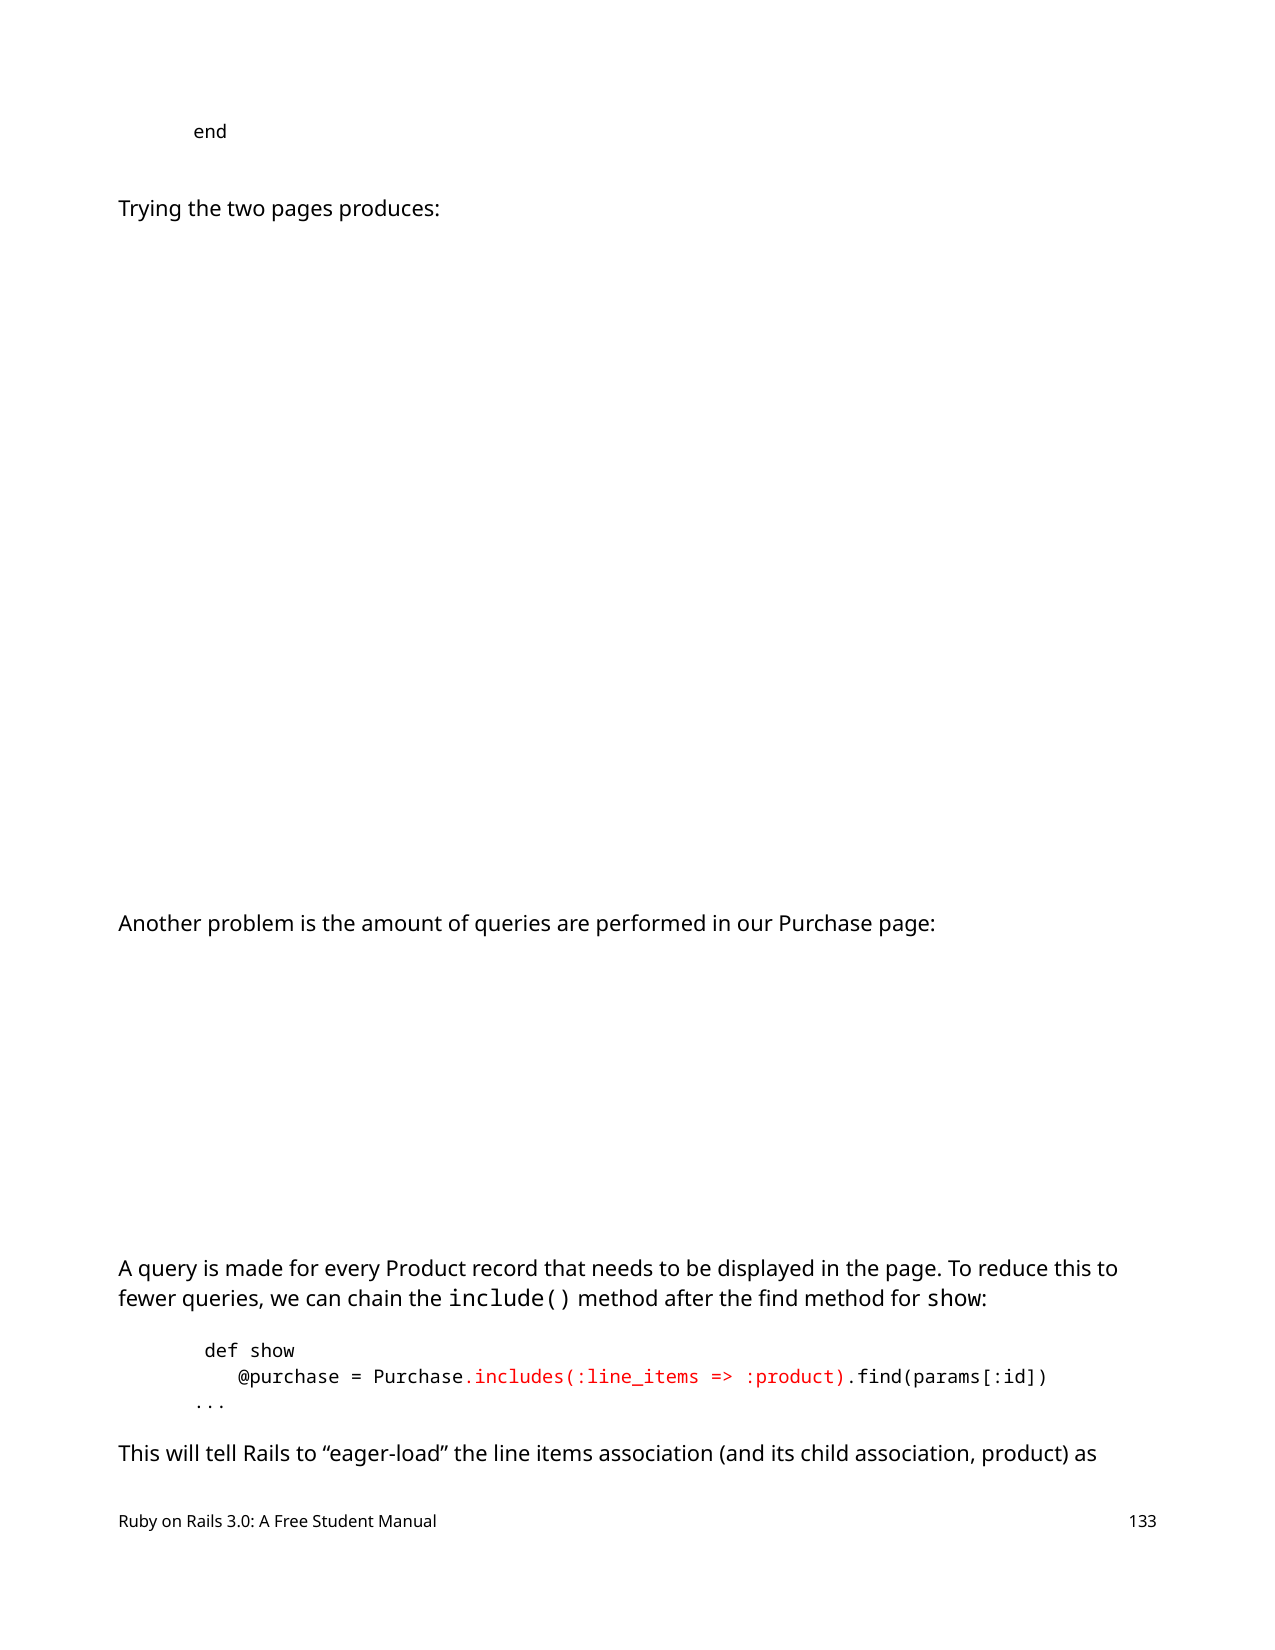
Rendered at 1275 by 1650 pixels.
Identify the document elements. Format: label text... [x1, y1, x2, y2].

text Another problem is the amount of queries are performed in our Purchase page: [118, 908, 1157, 938]
text def show @purchase = Purchase.includes(:line_items => :product).find(params[:id]) ... [193, 1338, 1157, 1414]
text A query is made for every Product record that needs to be displayed in the page. To reduce this to fewer queries, we can chain the include() method after the find method for show: [118, 1253, 1157, 1314]
text This will tell Rails to “eager-load” the line items association (and its child association, product) as [118, 1438, 1157, 1468]
text Trying the two pages produces: [118, 193, 1157, 223]
text end [193, 118, 1157, 169]
